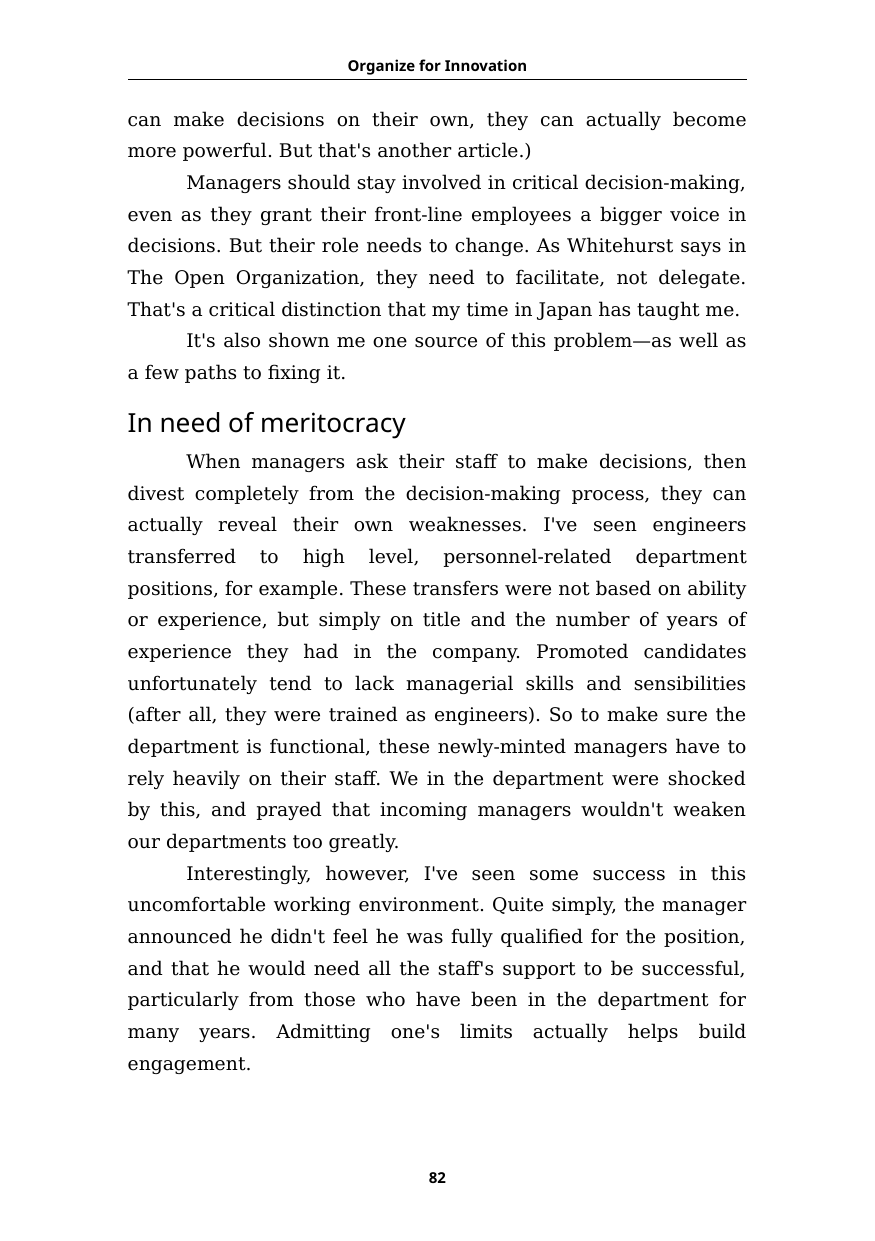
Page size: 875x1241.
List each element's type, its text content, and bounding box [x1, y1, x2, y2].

text Managers should stay involved in critical decision-making, even as they grant their front-line employees a bigger voice in decisions. But their role needs to change. As Whitehurst says in The Open Organization, they need to facilitate, not delegate. That's a critical distinction that my time in Japan has taught me. [127, 172, 747, 321]
subtitle In need of meritocracy [127, 408, 747, 439]
text can make decisions on their own, they can actually become more powerful. But that's another article.) [127, 109, 747, 162]
text It's also shown me one source of this problem—as well as a few paths to fixing it. [127, 330, 747, 384]
text When managers ask their staff to make decisions, then divest completely from the decision-making process, they can actually reveal their own weaknesses. I've seen engineers transferred to high level, personnel-related department positions, for example. These transfers were not based on ability or experience, but simply on title and the number of years of experience they had in the company. Promoted candidates unfortunately tend to lack managerial skills and sensibilities (after all, they were trained as engineers). So to make sure the department is functional, these newly-minted managers have to rely heavily on their staff. We in the department were shocked by this, and prayed that incoming managers wouldn't weaken our departments too greatly. [127, 451, 747, 853]
text Interestingly, however, I've seen some success in this uncomfortable working environment. Quite simply, the manager announced he didn't feel he was fully qualified for the position, and that he would need all the staff's support to be successful, particularly from those who have been in the department for many years. Admitting one's limits actually helps build engagement. [127, 863, 747, 1075]
